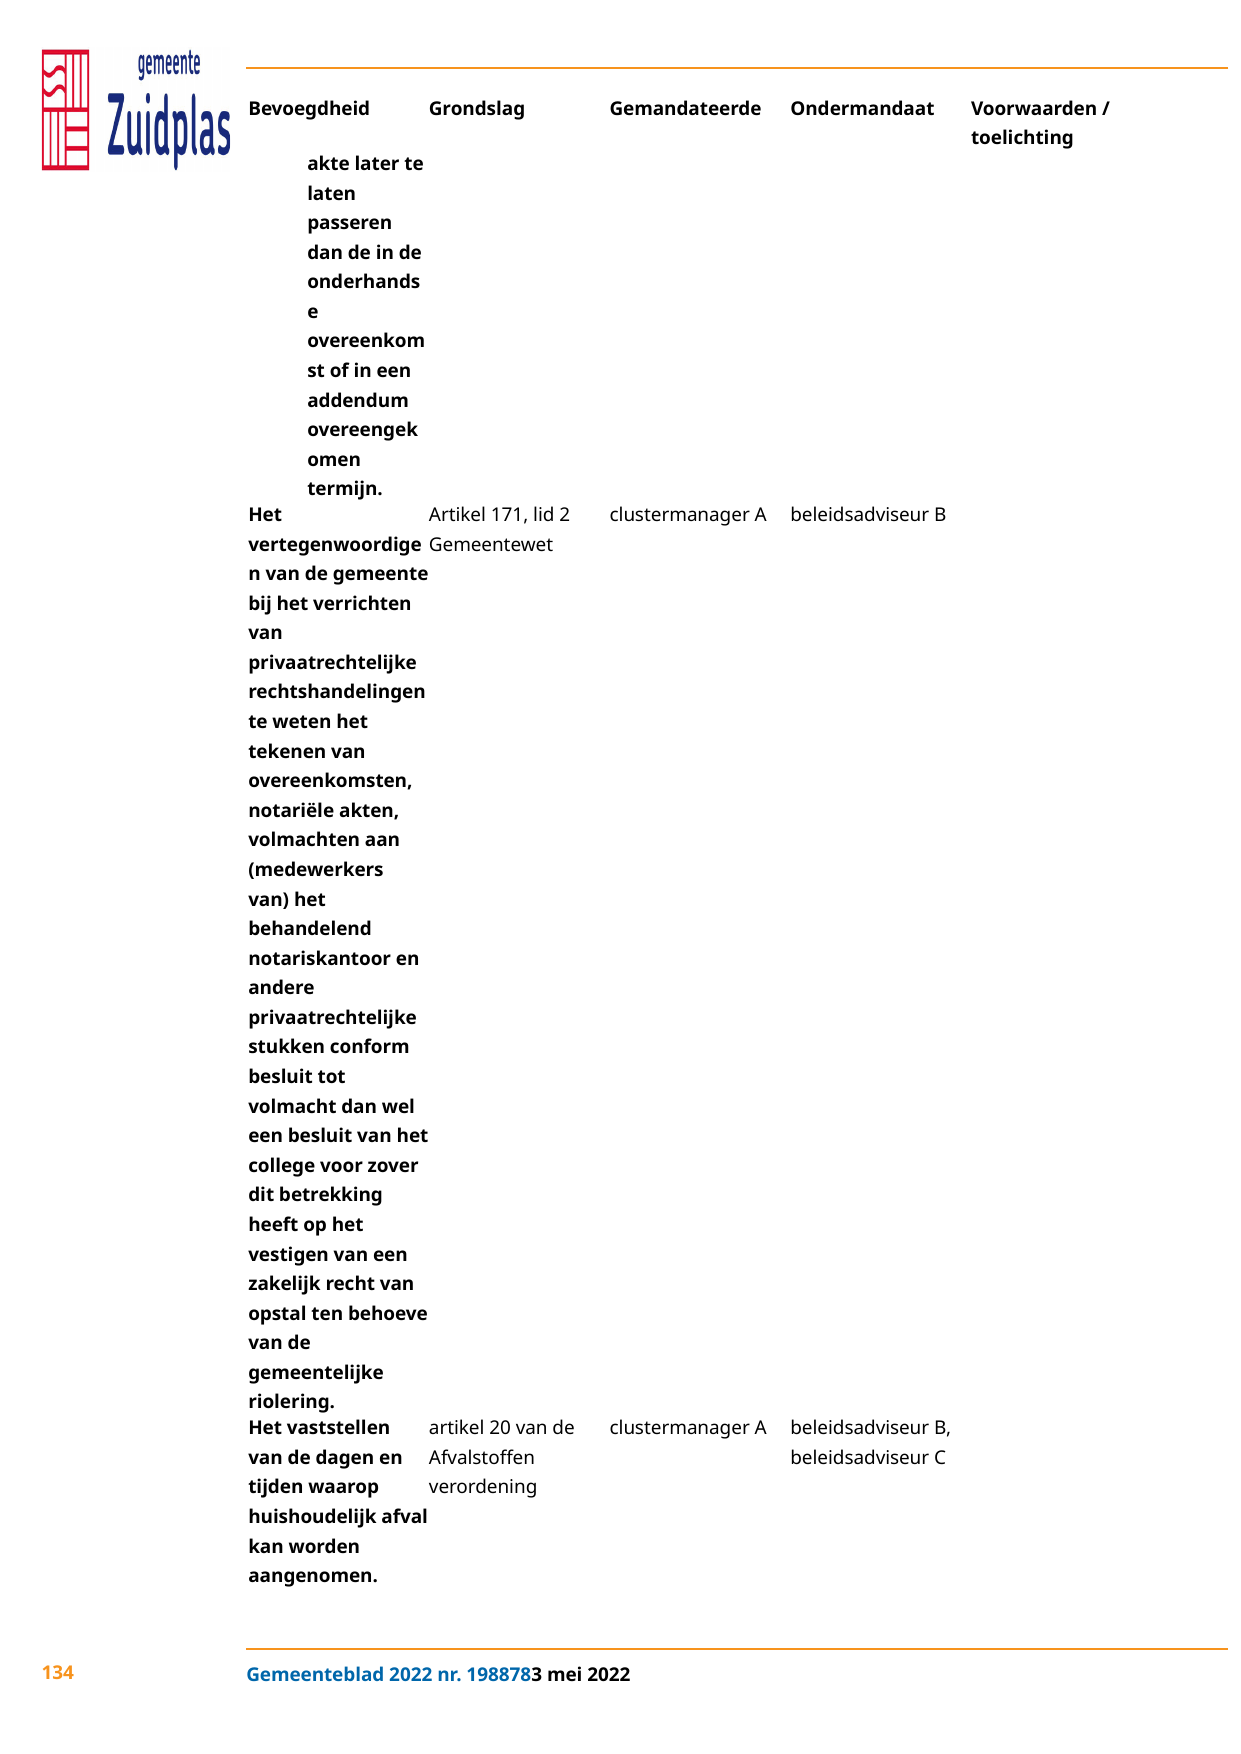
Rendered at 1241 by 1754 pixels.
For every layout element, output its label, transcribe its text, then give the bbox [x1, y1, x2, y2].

table_header Grondslag [429, 95, 609, 150]
table_header Voorwaarden / toelichting [971, 95, 1152, 150]
picture [41, 47, 231, 172]
table_cell [971, 1415, 1152, 1588]
table_cell clustermanager A [609, 501, 790, 1414]
table_cell [971, 150, 1152, 501]
table_header Gemandateerde [609, 95, 790, 150]
table_header Ondermandaat [790, 95, 971, 150]
table_cell beleidsadviseur B [790, 501, 971, 1414]
table_cell clustermanager A [609, 1415, 790, 1588]
table_cell beleidsadviseur B, beleidsadviseur C [790, 1415, 971, 1588]
table_cell [790, 150, 971, 501]
table_cell Het vaststellen van de dagen en tijden waarop huishoudelijk afval kan worden aangenomen. [248, 1415, 429, 1588]
table_cell Het vertegenwoordigen van de gemeente bij het verrichten van privaatrechtelijke rechtshandelingen te weten het tekenen van overeenkomsten, notariële akten, volmachten aan (medewerkers van) het behandelend notariskantoor en andere privaatrechtelijke stukken conform besluit tot volmacht dan wel een besluit van het college voor zover dit betrekking heeft op het vestigen van een zakelijk recht van opstal ten behoeve van de gemeentelijke riolering. [248, 501, 429, 1414]
table_cell Artikel 171, lid 2 Gemeentewet [429, 501, 609, 1414]
table_cell akte later te laten passeren dan de in de onderhandse overeenkomst of in een addendum overeengekomen termijn. [248, 150, 429, 501]
table_cell [971, 501, 1152, 1414]
table_cell [429, 150, 609, 501]
table_cell [609, 150, 790, 501]
table_header Bevoegdheid [248, 95, 429, 150]
table_cell artikel 20 van de Afvalstoffen verordening [429, 1415, 609, 1588]
